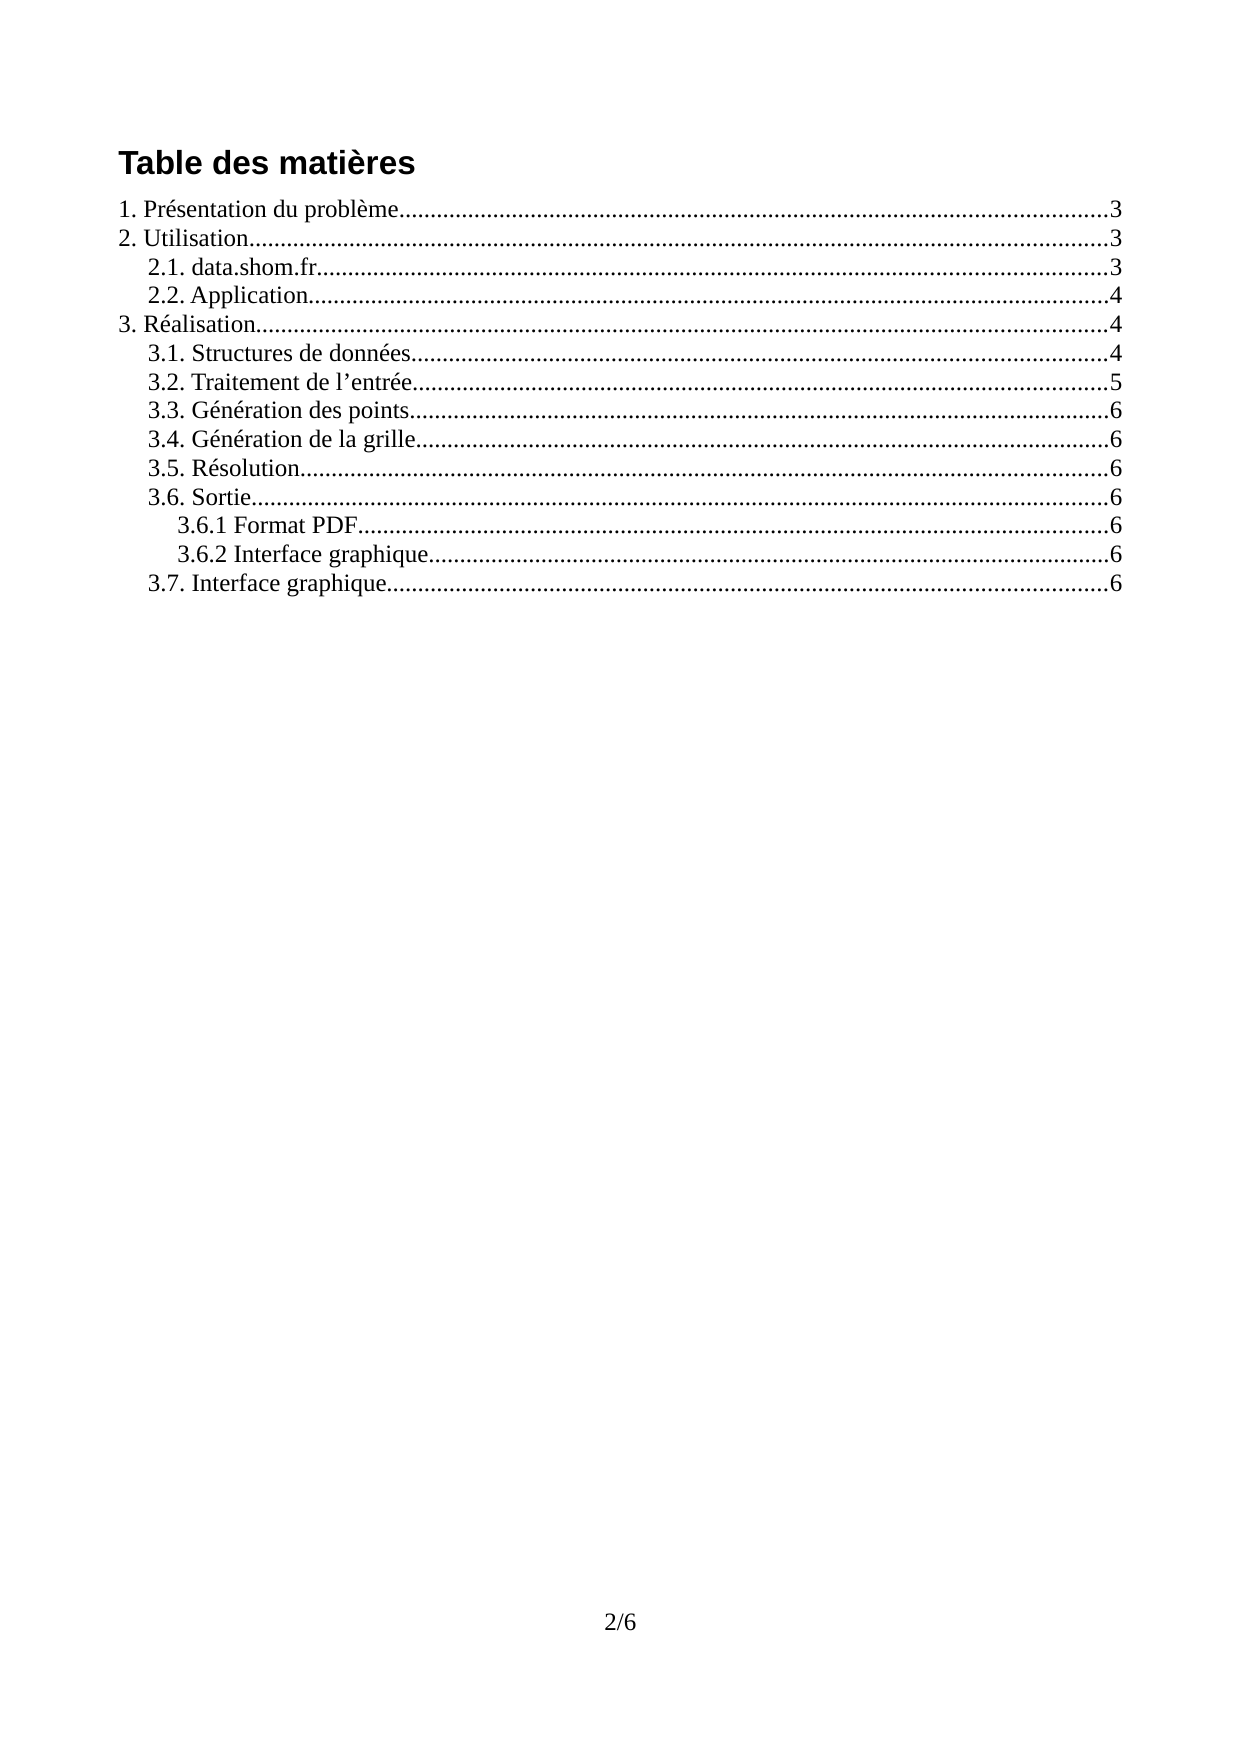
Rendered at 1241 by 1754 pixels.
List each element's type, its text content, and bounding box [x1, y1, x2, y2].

text 3.3. Génération des points 6 [148, 395, 1122, 424]
subtitle Table des matières [118, 143, 1122, 182]
text 2. Utilisation 3 [118, 223, 1122, 252]
text 3.6.2 Interface graphique 6 [177, 539, 1122, 568]
text 2.2. Application 4 [148, 280, 1122, 309]
text 3.4. Génération de la grille 6 [148, 424, 1122, 453]
text 3.2. Traitement de l’entrée 5 [148, 367, 1122, 395]
text 3.6.1 Format PDF 6 [177, 510, 1122, 539]
text 3.1. Structures de données 4 [148, 338, 1122, 367]
text 2.1. data.shom.fr 3 [148, 252, 1122, 280]
text 1. Présentation du problème 3 [118, 194, 1122, 223]
text 3. Réalisation 4 [118, 309, 1122, 338]
text 3.6. Sortie 6 [148, 482, 1122, 510]
text 3.5. Résolution 6 [148, 453, 1122, 482]
text 3.7. Interface graphique 6 [148, 568, 1122, 597]
